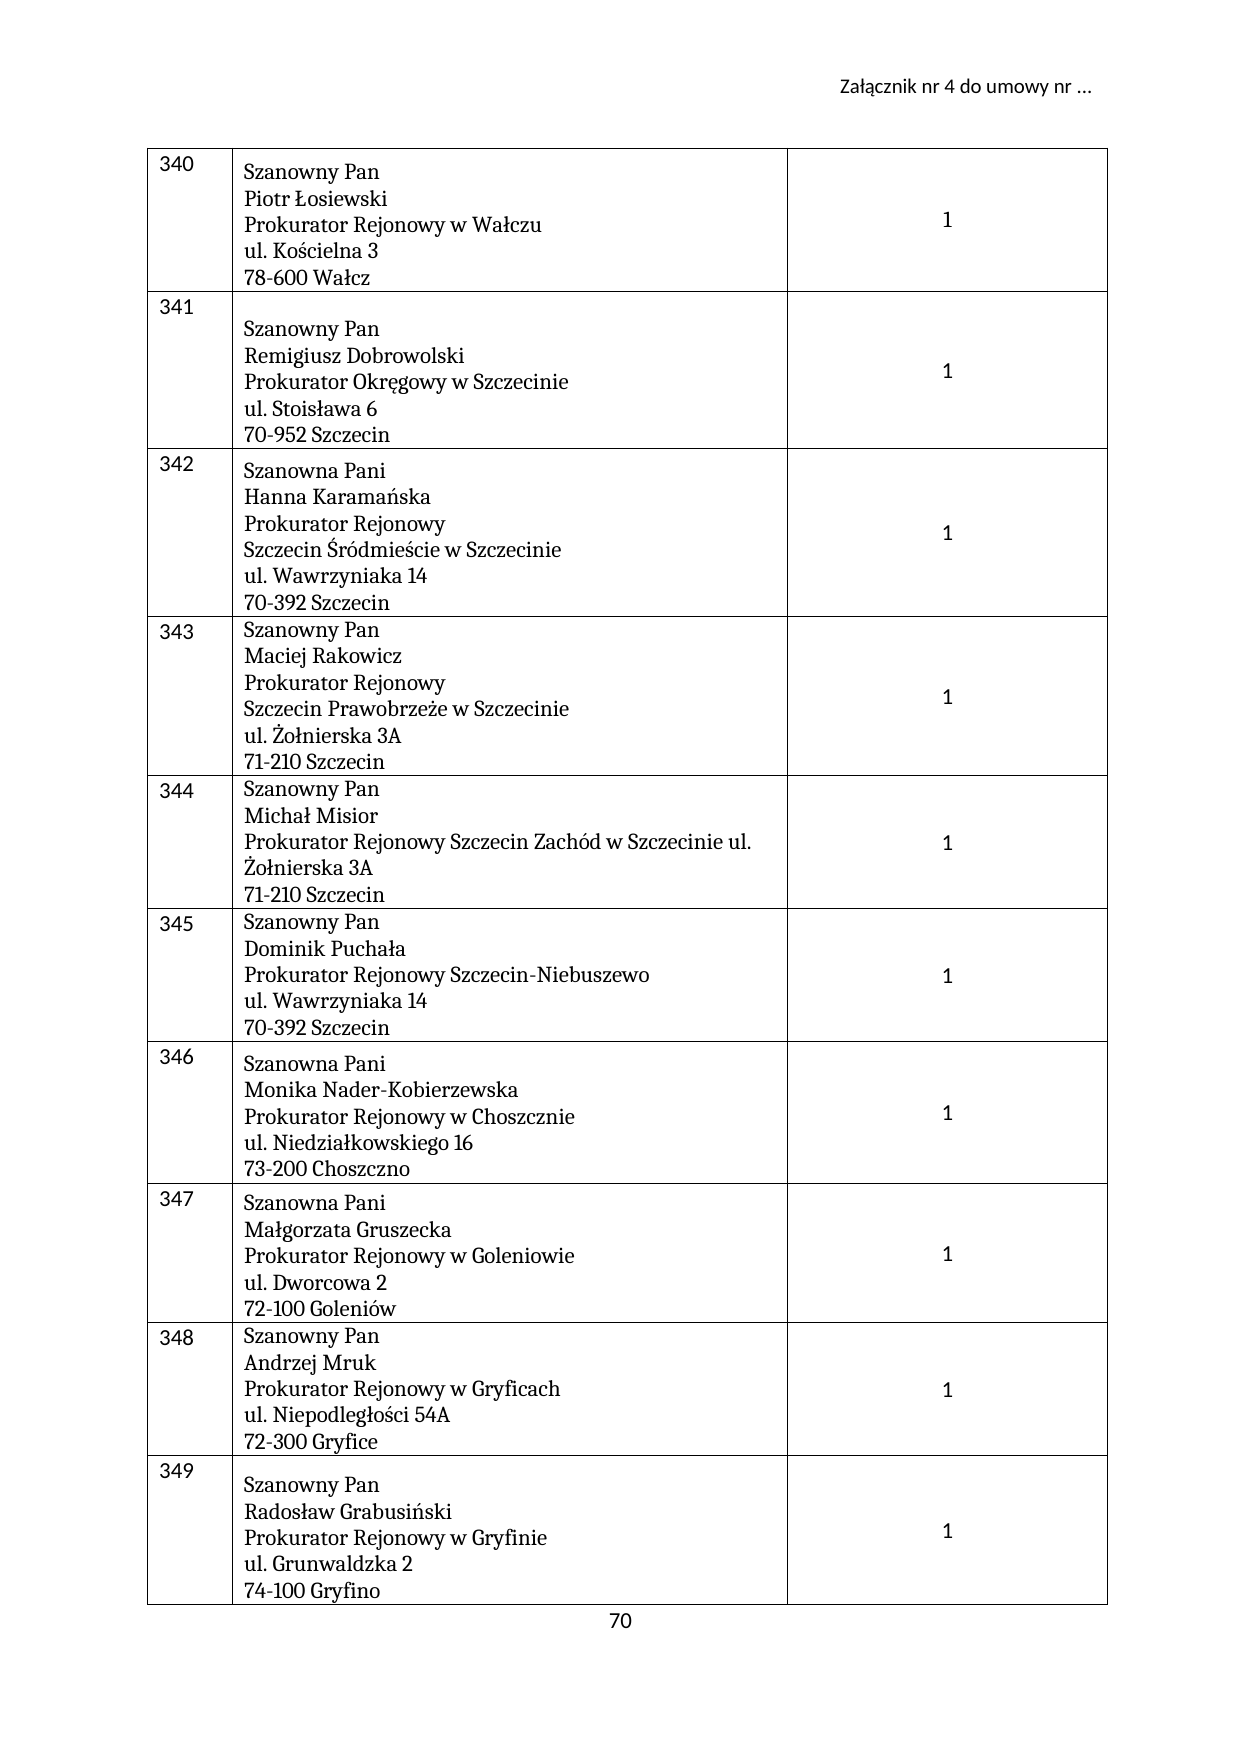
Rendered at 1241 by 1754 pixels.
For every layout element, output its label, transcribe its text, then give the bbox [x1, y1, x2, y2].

table_cell 342 [148, 449, 232, 616]
table_cell Szanowny Pan Maciej Rakowicz Prokurator Rejonowy Szczecin Prawobrzeże w Szczecinie ul. Żołnierska 3A 71-210 Szczecin [233, 617, 787, 775]
table_cell Szanowna Pani Hanna Karamańska Prokurator Rejonowy Szczecin Śródmieście w Szczecinie ul. Wawrzyniaka 14 70-392 Szczecin [233, 449, 787, 616]
table_cell 349 [148, 1456, 232, 1604]
table_cell 1 [788, 776, 1107, 908]
table_cell 343 [148, 617, 232, 775]
table_cell 1 [788, 449, 1107, 616]
table_cell 1 [788, 617, 1107, 775]
table_cell 1 [788, 149, 1107, 291]
table_cell 345 [148, 909, 232, 1041]
table_cell 1 [788, 1042, 1107, 1183]
table_cell Szanowny Pan Dominik Puchała Prokurator Rejonowy Szczecin-Niebuszewo ul. Wawrzyniaka 14 70-392 Szczecin [233, 909, 787, 1041]
table_cell 340 [148, 149, 232, 291]
table_cell 1 [788, 1184, 1107, 1322]
table_cell 1 [788, 909, 1107, 1041]
table_cell 344 [148, 776, 232, 908]
table_cell 348 [148, 1323, 232, 1455]
table_cell Szanowny Pan Remigiusz Dobrowolski Prokurator Okręgowy w Szczecinie ul. Stoisława 6 70-952 Szczecin [233, 292, 787, 448]
table_cell 1 [788, 1323, 1107, 1455]
table_cell Szanowny Pan Radosław Grabusiński Prokurator Rejonowy w Gryfinie ul. Grunwaldzka 2 74-100 Gryfino [233, 1456, 787, 1604]
table_cell 341 [148, 292, 232, 448]
table_cell 1 [788, 292, 1107, 448]
table_cell 1 [788, 1456, 1107, 1604]
table_cell 346 [148, 1042, 232, 1183]
table_cell Szanowna Pani Małgorzata Gruszecka Prokurator Rejonowy w Goleniowie ul. Dworcowa 2 72-100 Goleniów [233, 1184, 787, 1322]
table_cell Szanowny Pan Andrzej Mruk Prokurator Rejonowy w Gryficach ul. Niepodległości 54A 72-300 Gryfice [233, 1323, 787, 1455]
table_cell Szanowna Pani Monika Nader-Kobierzewska Prokurator Rejonowy w Choszcznie ul. Niedziałkowskiego 16 73-200 Choszczno [233, 1042, 787, 1183]
table_cell Szanowny Pan Michał Misior Prokurator Rejonowy Szczecin Zachód w Szczecinie ul. Żołnierska 3A 71-210 Szczecin [233, 776, 787, 908]
table_cell 347 [148, 1184, 232, 1322]
table_cell Szanowny Pan Piotr Łosiewski Prokurator Rejonowy w Wałczu ul. Kościelna 3 78-600 Wałcz [233, 149, 787, 291]
